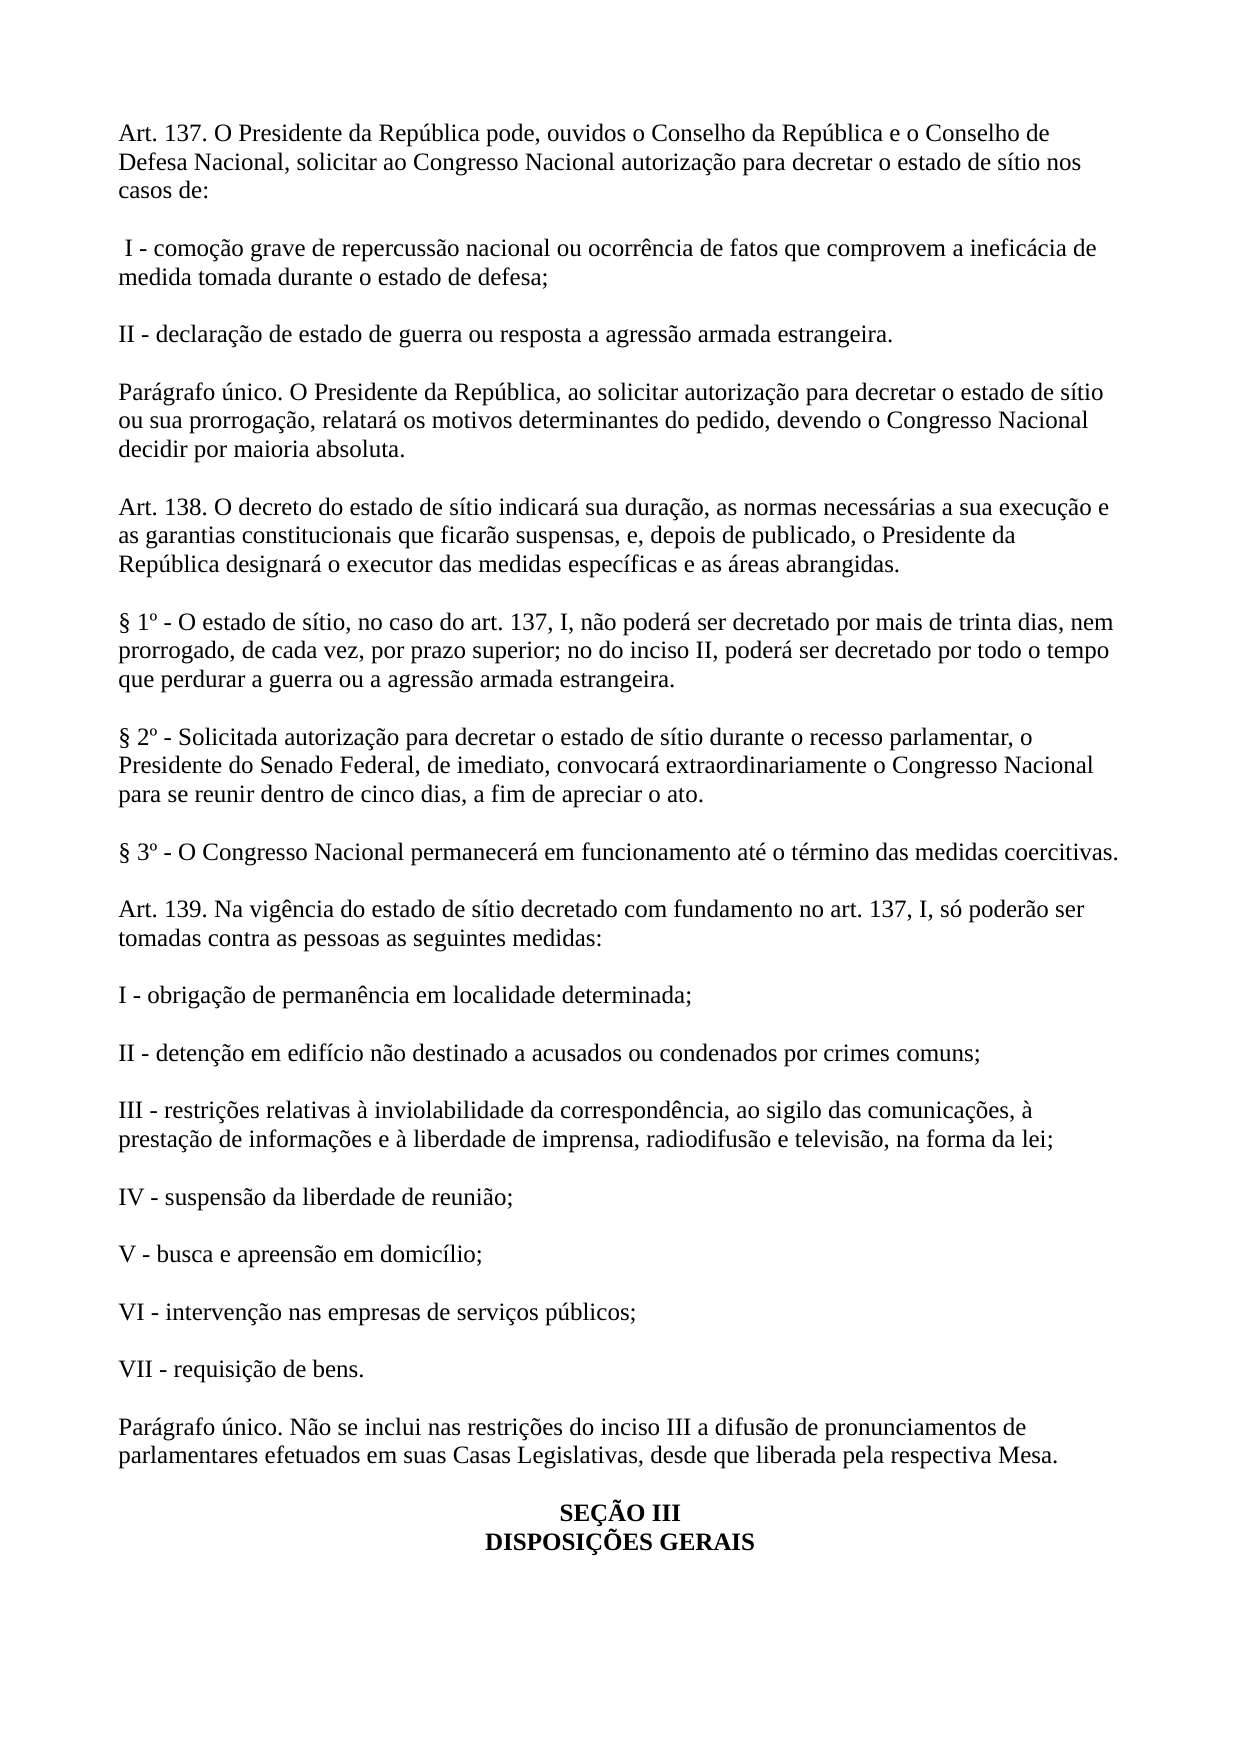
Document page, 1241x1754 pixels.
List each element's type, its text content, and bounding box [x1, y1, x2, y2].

text Parágrafo único. Não se inclui nas restrições do inciso III a difusão de pronunciamentos de parlamentares efetuados em suas Casas Legislativas, desde que liberada pela respectiva Mesa. [118, 1412, 1122, 1469]
text DISPOSIÇÕES GERAIS [118, 1527, 1122, 1556]
text IV - suspensão da liberdade de reunião; [118, 1182, 1122, 1211]
text II - detenção em edifício não destinado a acusados ou condenados por crimes comuns; [118, 1038, 1122, 1067]
text Parágrafo único. O Presidente da República, ao solicitar autorização para decretar o estado de sítio ou sua prorrogação, relatará os motivos determinantes do pedido, devendo o Congresso Nacional decidir por maioria absoluta. [118, 377, 1122, 463]
text II - declaração de estado de guerra ou resposta a agressão armada estrangeira. [118, 319, 1122, 348]
text VI - intervenção nas empresas de serviços públicos; [118, 1297, 1122, 1326]
text III - restrições relativas à inviolabilidade da correspondência, ao sigilo das comunicações, à prestação de informações e à liberdade de imprensa, radiodifusão e televisão, na forma da lei; [118, 1096, 1122, 1153]
text Art. 139. Na vigência do estado de sítio decretado com fundamento no art. 137, I, só poderão ser tomadas contra as pessoas as seguintes medidas: [118, 894, 1122, 952]
text I - comoção grave de repercussão nacional ou ocorrência de fatos que comprovem a ineficácia de medida tomada durante o estado de defesa; [118, 233, 1122, 291]
text V - busca e apreensão em domicílio; [118, 1239, 1122, 1268]
text VII - requisição de bens. [118, 1354, 1122, 1383]
text § 1º - O estado de sítio, no caso do art. 137, I, não poderá ser decretado por mais de trinta dias, nem prorrogado, de cada vez, por prazo superior; no do inciso II, poderá ser decretado por todo o tempo que perdurar a guerra ou a agressão armada estrangeira. [118, 607, 1122, 693]
text § 3º - O Congresso Nacional permanecerá em funcionamento até o término das medidas coercitivas. [118, 837, 1122, 866]
text SEÇÃO III [118, 1498, 1122, 1527]
text § 2º - Solicitada autorização para decretar o estado de sítio durante o recesso parlamentar, o Presidente do Senado Federal, de imediato, convocará extraordinariamente o Congresso Nacional para se reunir dentro de cinco dias, a fim de apreciar o ato. [118, 722, 1122, 808]
text Art. 138. O decreto do estado de sítio indicará sua duração, as normas necessárias a sua execução e as garantias constitucionais que ficarão suspensas, e, depois de publicado, o Presidente da República designará o executor das medidas específicas e as áreas abrangidas. [118, 492, 1122, 578]
text I - obrigação de permanência em localidade determinada; [118, 981, 1122, 1009]
text Art. 137. O Presidente da República pode, ouvidos o Conselho da República e o Conselho de Defesa Nacional, solicitar ao Congresso Nacional autorização para decretar o estado de sítio nos casos de: [118, 118, 1122, 204]
